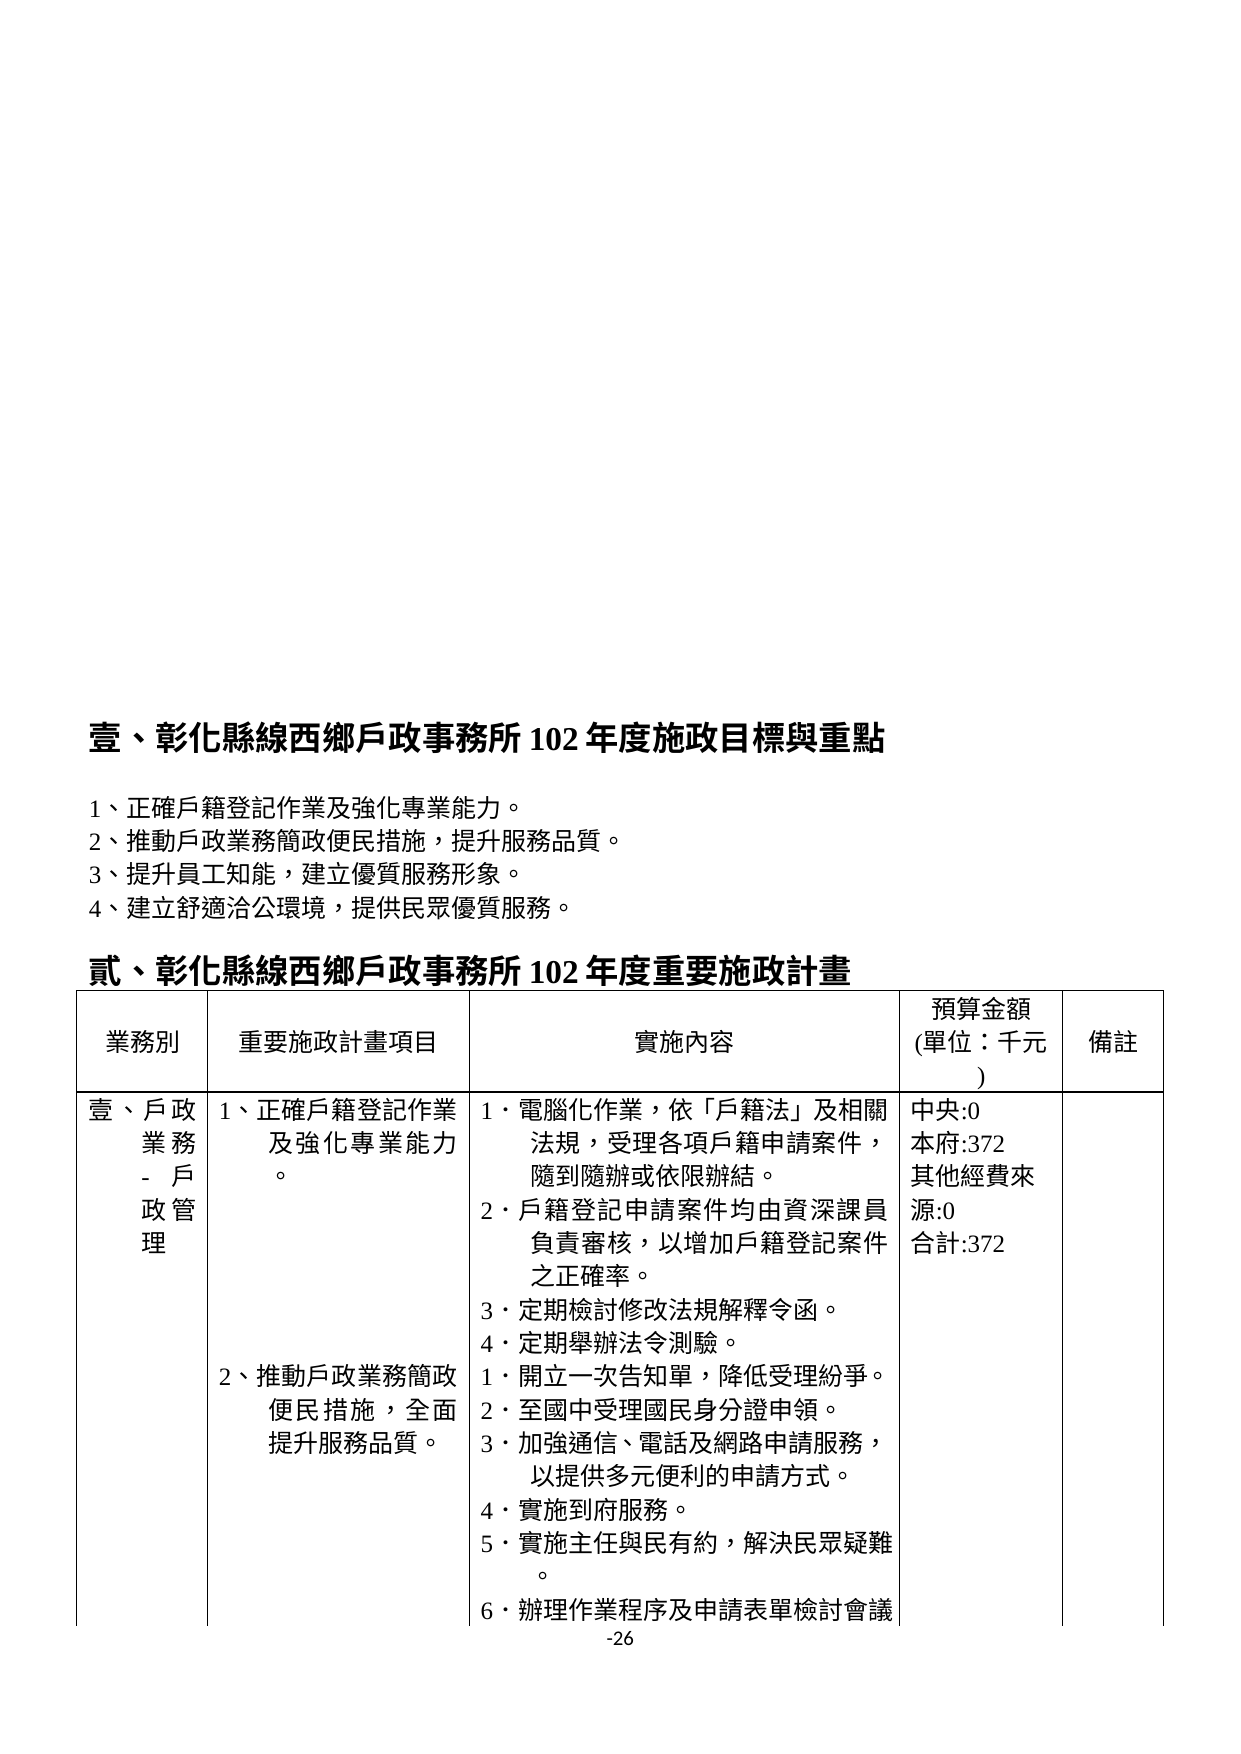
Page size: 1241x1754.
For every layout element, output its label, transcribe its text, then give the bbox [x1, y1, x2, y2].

text 壹、彰化縣線西鄉戶政事務所102年度施政目標與重點 [88, 724, 1152, 757]
table_cell 推動戶政業務簡政便民措施，全面提升服務品質。 [208, 1359, 469, 1626]
list 建立舒適洽公環境，提供民眾優質服務。 [88, 890, 1152, 924]
table_cell 電腦化作業，依「戶籍法」及相關法規，受理各項戶籍申請案件，隨到隨辦或依限辦結。 戶籍登記申請案件均由資深課員負責審核，以增加戶籍登記案件之正確率。 定期檢討修改法規解釋令函。 定期舉辦法令測驗。 [470, 1093, 899, 1359]
table_header 預算金額 (單位：千元) [900, 991, 1062, 1091]
table_cell 開立一次告知單，降低受理紛爭。 至國中受理國民身分證申領。 加強通信、電話及網路申請服務，以提供多元便利的申請方式。 實施到府服務。 實施主任與民有約，解決民眾疑難。 辦理作業程序及申請表單檢討會議。 [470, 1359, 899, 1626]
text 貳、彰化縣線西鄉戶政事務所102年度重要施政計畫 [88, 957, 1152, 990]
table_cell 壹、戶政業務-戶政管理 [77, 1093, 207, 1359]
table_cell 中央:0 本府:372 其他經費來源:0 合計:372 [900, 1093, 1062, 1359]
table_header 業務別 [77, 991, 207, 1091]
list 正確戶籍登記作業及強化專業能力。 [88, 790, 1152, 824]
list 推動戶政業務簡政便民措施，提升服務品質。 [88, 824, 1152, 857]
list 提升員工知能，建立優質服務形象。 [88, 857, 1152, 890]
table_cell [900, 1359, 1062, 1626]
table_header 備註 [1063, 991, 1163, 1091]
table_header 重要施政計畫項目 [208, 991, 469, 1091]
table_cell 正確戶籍登記作業及強化專業能力。 [208, 1093, 469, 1359]
table_cell [1063, 1093, 1163, 1359]
table_cell [1063, 1359, 1163, 1626]
table_cell [77, 1359, 207, 1626]
table_header 實施內容 [470, 991, 899, 1091]
